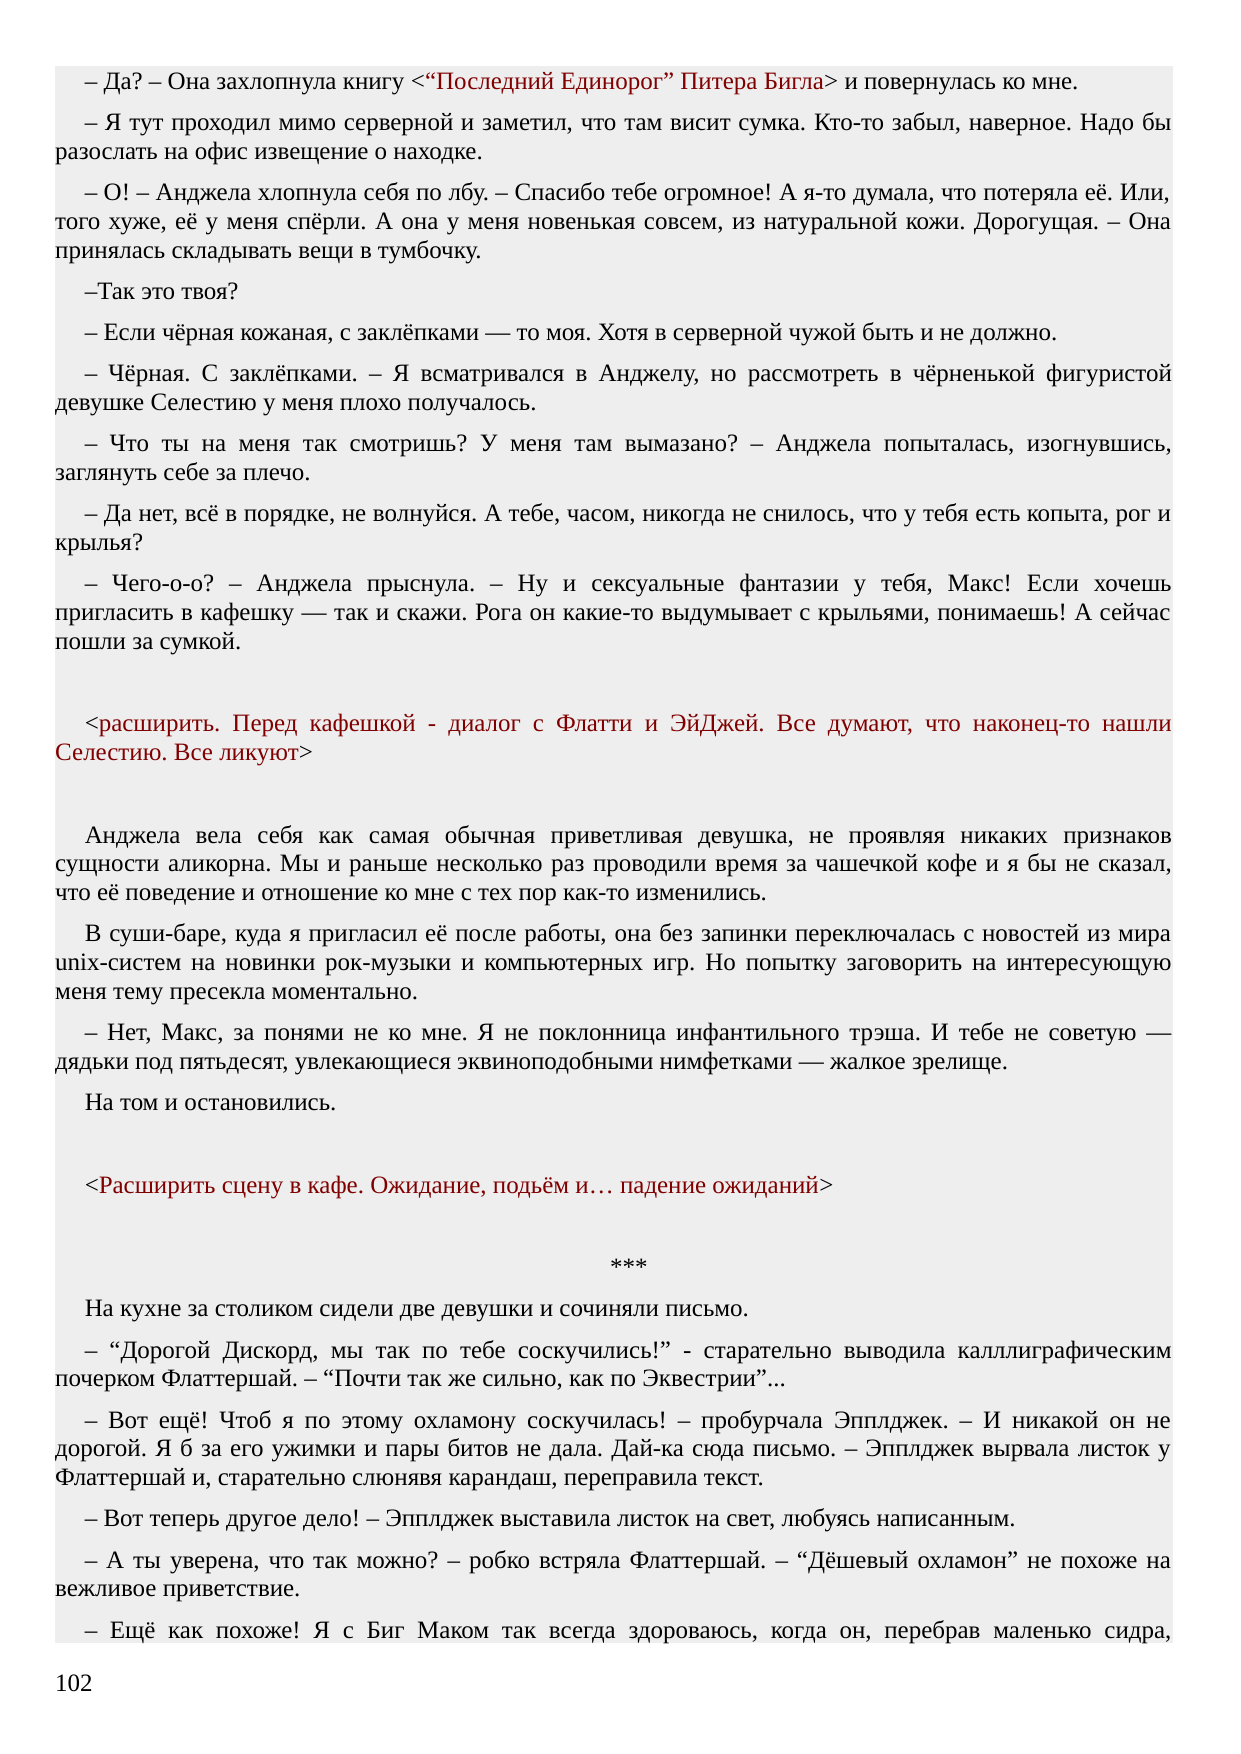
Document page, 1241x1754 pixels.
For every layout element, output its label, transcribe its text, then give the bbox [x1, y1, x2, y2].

text – Если чёрная кожаная, с заклёпками — то моя. Хотя в серверной чужой быть и не должно. [55, 317, 1173, 346]
text – “Дорогой Дискорд, мы так по тебе соскучились!” - старательно выводила калллиграфическим почерком Флаттершай. – “Почти так же сильно, как по Эквестрии”... [55, 1335, 1173, 1392]
text – О! – Анджела хлопнула себя по лбу. – Спасибо тебе огромное! А я-то думала, что потеряла её. Или, того хуже, её у меня спёрли. А она у меня новенькая совсем, из натуральной кожи. Дорогущая. – Она принялась складывать вещи в тумбочку. [55, 177, 1173, 263]
text – Вот ещё! Чтоб я по этому охламону соскучилась! – пробурчала Эпплджек. – И никакой он не дорогой. Я б за его ужимки и пары битов не дала. Дай-ка сюда письмо. – Эпплджек вырвала листок у Флаттершай и, старательно слюнявя карандаш, переправила текст. [55, 1405, 1173, 1491]
text – Чёрная. С заклёпками. – Я всматривался в Анджелу, но рассмотреть в чёрненькой фигуристой девушке Селестию у меня плохо получалось. [55, 358, 1173, 416]
text <расширить. Перед кафешкой - диалог с Флатти и ЭйДжей. Все думают, что наконец-то нашли Селестию. Все ликуют> [55, 708, 1173, 766]
text На том и остановились. [55, 1087, 1173, 1116]
text *** [55, 1252, 1173, 1281]
text В суши-баре, куда я пригласил её после работы, она без запинки переключалась с новостей из мира unix-систем на новинки рок-музыки и компьютерных игр. Но попытку заговорить на интересующую меня тему пресекла моментально. [55, 918, 1173, 1005]
text – Нет, Макс, за понями не ко мне. Я не поклонница инфантильного трэша. И тебе не советую — дядьки под пятьдесят, увлекающиеся эквиноподобными нимфетками — жалкое зрелище. [55, 1017, 1173, 1075]
text – Чего-о-о? – Анджела прыснула. – Ну и сексуальные фантазии у тебя, Макс! Если хочешь пригласить в кафешку — так и скажи. Рога он какие-то выдумывает с крыльями, понимаешь! А сейчас пошли за сумкой. [55, 568, 1173, 655]
text На кухне за столиком сидели две девушки и сочиняли письмо. [55, 1293, 1173, 1322]
text – Я тут проходил мимо серверной и заметил, что там висит сумка. Кто-то забыл, наверное. Надо бы разослать на офис извещение о находке. [55, 107, 1173, 165]
text <Расширить сцену в кафе. Ожидание, подьём и… падение ожиданий> [55, 1170, 1173, 1198]
text Анджела вела себя как самая обычная приветливая девушка, не проявляя никаких признаков сущности аликорна. Мы и раньше несколько раз проводили время за чашечкой кофе и я бы не сказал, что её поведение и отношение ко мне с тех пор как-то изменились. [55, 820, 1173, 906]
text – Вот теперь другое дело! – Эпплджек выставила листок на свет, любуясь написанным. [55, 1503, 1173, 1532]
text –Так это твоя? [55, 276, 1173, 305]
text – Что ты на меня так смотришь? У меня там вымазано? – Анджела попыталась, изогнувшись, заглянуть себе за плечо. [55, 428, 1173, 486]
text – Да нет, всё в порядке, не волнуйся. А тебе, часом, никогда не снилось, что у тебя есть копыта, рог и крылья? [55, 498, 1173, 556]
text – Ещё как похоже! Я с Биг Маком так всегда здороваюсь, когда он, перебрав маленько сидра, [55, 1615, 1173, 1643]
text – Да? – Она захлопнула книгу <“Последний Единорог” Питера Бигла> и повернулась ко мне. [55, 66, 1173, 95]
text – А ты уверена, что так можно? – робко встряла Флаттершай. – “Дёшевый охламон” не похоже на вежливое приветствие. [55, 1545, 1173, 1602]
